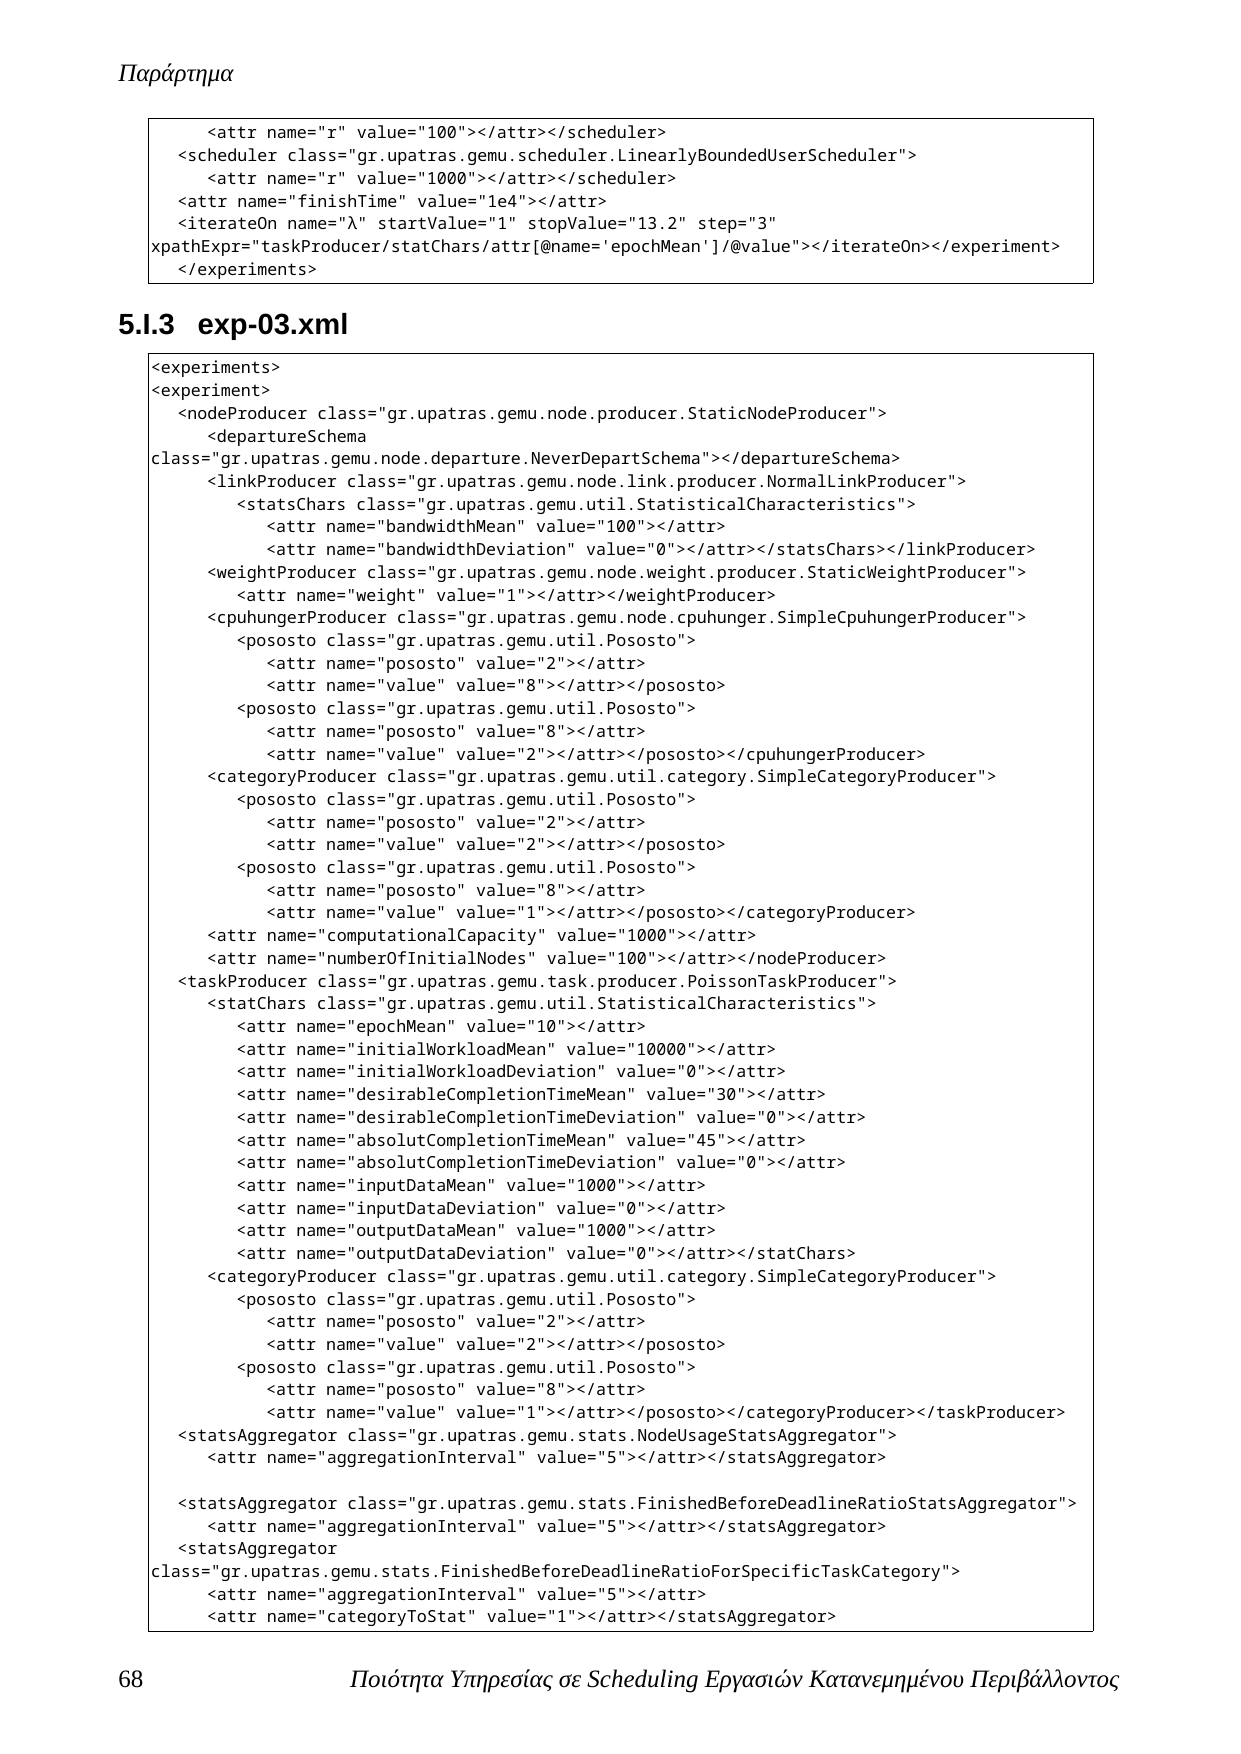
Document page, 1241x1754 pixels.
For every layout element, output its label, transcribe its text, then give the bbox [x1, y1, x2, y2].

text <attr name="value" value="2"></attr></pososto> [149, 1329, 1093, 1352]
text <statsChars class="gr.upatras.gemu.util.StatisticalCharacteristics"> [149, 489, 1093, 512]
text <attr name="pososto" value="8"></attr> [149, 1375, 1093, 1398]
text <attr name="outputDataDeviation" value="0"></attr></statChars> [149, 1239, 1093, 1261]
text <attr name="r" value="1000"></attr></scheduler> [149, 163, 1093, 186]
text <attr name="pososto" value="2"></attr> [149, 1307, 1093, 1329]
text <attr name="aggregationInterval" value="5"></attr></statsAggregator> [149, 1443, 1093, 1469]
text <weightProducer class="gr.upatras.gemu.node.weight.producer.StaticWeightProducer"> [149, 557, 1093, 580]
text <attr name="desirableCompletionTimeMean" value="30"></attr> [149, 1080, 1093, 1102]
text <attr name="aggregationInterval" value="5"></attr></statsAggregator> [149, 1511, 1093, 1534]
text <attr name="absolutCompletionTimeMean" value="45"></attr> [149, 1125, 1093, 1148]
text <pososto class="gr.upatras.gemu.util.Pososto"> [149, 853, 1093, 875]
text <categoryProducer class="gr.upatras.gemu.util.category.SimpleCategoryProducer"> [149, 1261, 1093, 1284]
text <departureSchema class="gr.upatras.gemu.node.departure.NeverDepartSchema"></departureSchema> [149, 421, 1093, 467]
text <attr name="absolutCompletionTimeDeviation" value="0"></attr> [149, 1148, 1093, 1171]
text <experiments> [149, 354, 1093, 376]
text <statsAggregator class="gr.upatras.gemu.stats.NodeUsageStatsAggregator"> [149, 1420, 1093, 1443]
text <attr name="pososto" value="2"></attr> [149, 648, 1093, 671]
text <categoryProducer class="gr.upatras.gemu.util.category.SimpleCategoryProducer"> [149, 762, 1093, 784]
text <scheduler class="gr.upatras.gemu.scheduler.LinearlyBoundedUserScheduler"> [149, 141, 1093, 163]
text <nodeProducer class="gr.upatras.gemu.node.producer.StaticNodeProducer"> [149, 398, 1093, 421]
text <statsAggregator class="gr.upatras.gemu.stats.FinishedBeforeDeadlineRatioForSpecificTaskCategory"> [149, 1534, 1093, 1579]
text <attr name="value" value="8"></attr></pososto> [149, 671, 1093, 694]
text <attr name="value" value="1"></attr></pososto></categoryProducer></taskProducer> [149, 1398, 1093, 1420]
text <attr name="desirableCompletionTimeDeviation" value="0"></attr> [149, 1102, 1093, 1125]
text <attr name="weight" value="1"></attr></weightProducer> [149, 580, 1093, 603]
text <linkProducer class="gr.upatras.gemu.node.link.producer.NormalLinkProducer"> [149, 467, 1093, 489]
text <attr name="outputDataMean" value="1000"></attr> [149, 1216, 1093, 1239]
text <attr name="value" value="1"></attr></pososto></categoryProducer> [149, 898, 1093, 921]
text <attr name="r" value="100"></attr></scheduler> [149, 119, 1093, 141]
text <taskProducer class="gr.upatras.gemu.task.producer.PoissonTaskProducer"> [149, 966, 1093, 989]
text <attr name="pososto" value="2"></attr> [149, 807, 1093, 830]
text <attr name="numberOfInitialNodes" value="100"></attr></nodeProducer> [149, 943, 1093, 966]
text <attr name="bandwidthMean" value="100"></attr> [149, 512, 1093, 535]
text <attr name="value" value="2"></attr></pososto></cpuhungerProducer> [149, 739, 1093, 762]
text <pososto class="gr.upatras.gemu.util.Pososto"> [149, 1284, 1093, 1307]
text <pososto class="gr.upatras.gemu.util.Pososto"> [149, 1352, 1093, 1375]
text <attr name="initialWorkloadMean" value="10000"></attr> [149, 1034, 1093, 1057]
text <experiment> [149, 376, 1093, 398]
text <statChars class="gr.upatras.gemu.util.StatisticalCharacteristics"> [149, 989, 1093, 1012]
text <attr name="epochMean" value="10"></attr> [149, 1012, 1093, 1034]
text <attr name="bandwidthDeviation" value="0"></attr></statsChars></linkProducer> [149, 535, 1093, 557]
text </experiments> [149, 254, 1093, 283]
text <pososto class="gr.upatras.gemu.util.Pososto"> [149, 694, 1093, 716]
text <attr name="aggregationInterval" value="5"></attr> [149, 1579, 1093, 1602]
text <attr name="initialWorkloadDeviation" value="0"></attr> [149, 1057, 1093, 1080]
text <pososto class="gr.upatras.gemu.util.Pososto"> [149, 626, 1093, 648]
text <attr name="finishTime" value="1e4"></attr> [149, 186, 1093, 209]
text <iterateOn name="λ" startValue="1" stopValue="13.2" step="3" xpathExpr="taskProducer/statChars/attr[@name='epochMean']/@value"></iterateOn></experiment> [149, 209, 1093, 254]
text <attr name="categoryToStat" value="1"></attr></statsAggregator> [149, 1602, 1093, 1631]
text <attr name="inputDataDeviation" value="0"></attr> [149, 1193, 1093, 1216]
subtitle exp-03.xml [118, 308, 1122, 341]
text <statsAggregator class="gr.upatras.gemu.stats.FinishedBeforeDeadlineRatioStatsAggregator"> [149, 1488, 1093, 1511]
text <attr name="value" value="2"></attr></pososto> [149, 830, 1093, 853]
text <attr name="computationalCapacity" value="1000"></attr> [149, 921, 1093, 943]
text <attr name="pososto" value="8"></attr> [149, 716, 1093, 739]
text <attr name="pososto" value="8"></attr> [149, 875, 1093, 898]
text <attr name="inputDataMean" value="1000"></attr> [149, 1171, 1093, 1193]
text <pososto class="gr.upatras.gemu.util.Pososto"> [149, 784, 1093, 807]
text <cpuhungerProducer class="gr.upatras.gemu.node.cpuhunger.SimpleCpuhungerProducer"> [149, 603, 1093, 626]
